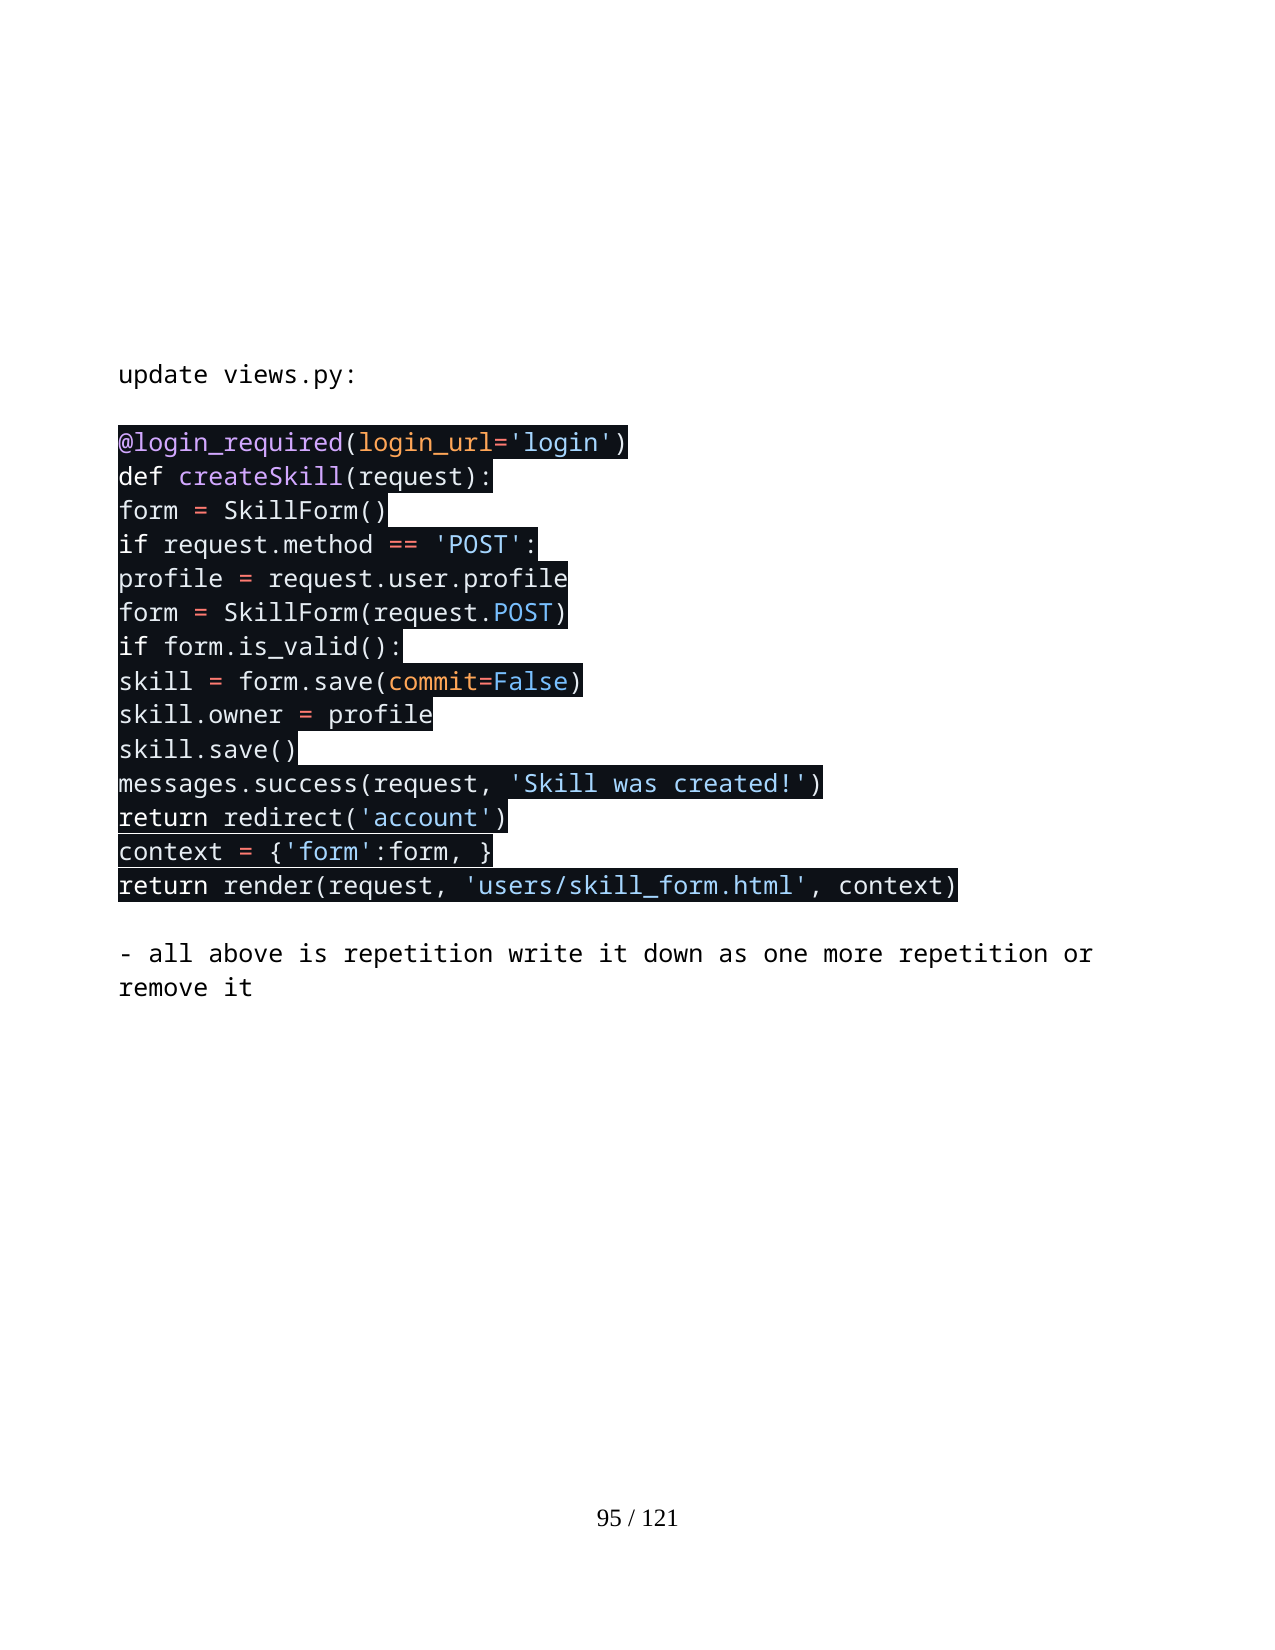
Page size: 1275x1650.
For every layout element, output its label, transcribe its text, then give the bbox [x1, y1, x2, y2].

text - all above is repetition write it down as one more repetition or remove it [118, 936, 1157, 1004]
text messages.success(request, 'Skill was created!') [118, 765, 1157, 799]
text form = SkillForm(request.POST) [118, 595, 1157, 629]
text context = {'form':form, } [118, 833, 1157, 867]
text skill = form.save(commit=False) [118, 663, 1157, 697]
text profile = request.user.profile [118, 561, 1157, 595]
text @login_required(login_url='login') [118, 425, 1157, 459]
text skill.owner = profile [118, 697, 1157, 731]
text return redirect('account') [118, 799, 1157, 833]
text if request.method == 'POST': [118, 527, 1157, 561]
text skill.save() [118, 731, 1157, 765]
text return render(request, 'users/skill_form.html', context) [118, 867, 1157, 902]
text form = SkillForm() [118, 493, 1157, 527]
text if form.is_valid(): [118, 629, 1157, 663]
text def createSkill(request): [118, 459, 1157, 493]
text update views.py: [118, 357, 1157, 391]
